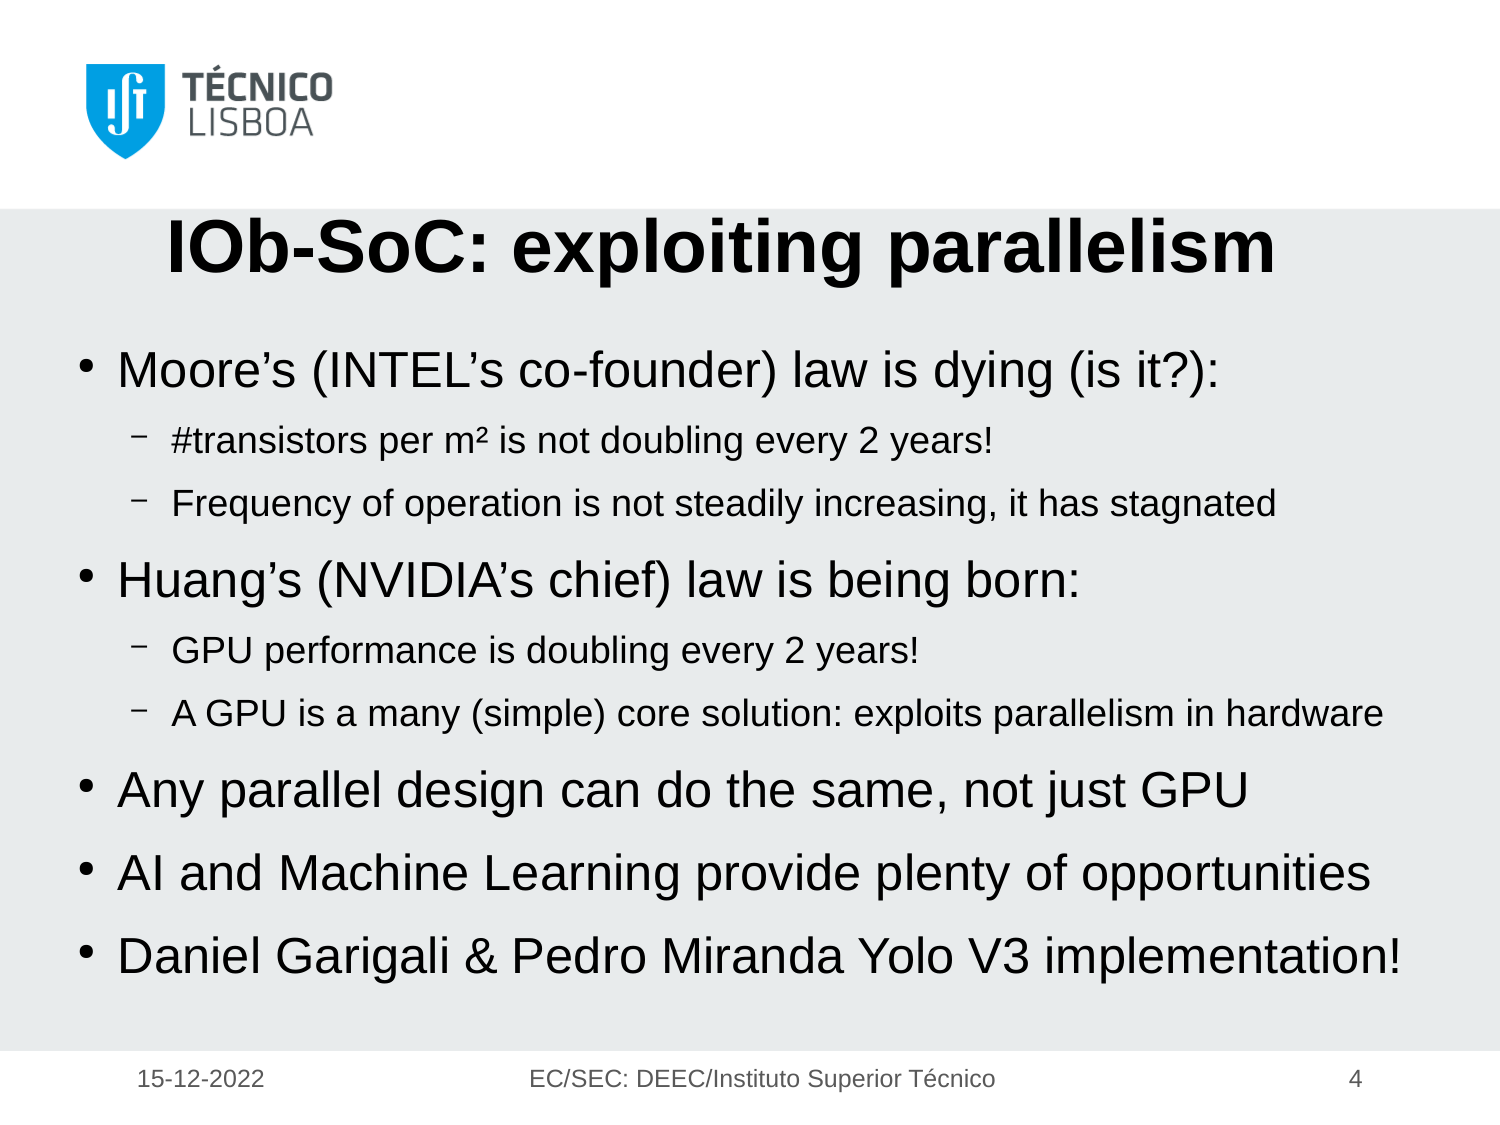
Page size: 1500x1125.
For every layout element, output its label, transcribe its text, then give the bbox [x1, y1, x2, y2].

title IOb-SoC: exploiting parallelism [151, 171, 1408, 314]
picture [0, 0, 1500, 1125]
list Moore’s (INTEL’s co-founder) law is dying (is it?): #transistors per m² is not doubling every 2 years! Frequency of operation is not steadily increasing, it has stagnated Huang’s (NVIDIA’s chief) law is being born: GPU performance is doubling every 2 years! A GPU is a many (simple) core solution: exploits parallelism in hardware Any parallel design can do the same, not just GPU AI and Machine Learning provide plenty of opportunities Daniel Garigali & Pedro Miranda Yolo V3 implementation! [63, 336, 1477, 999]
